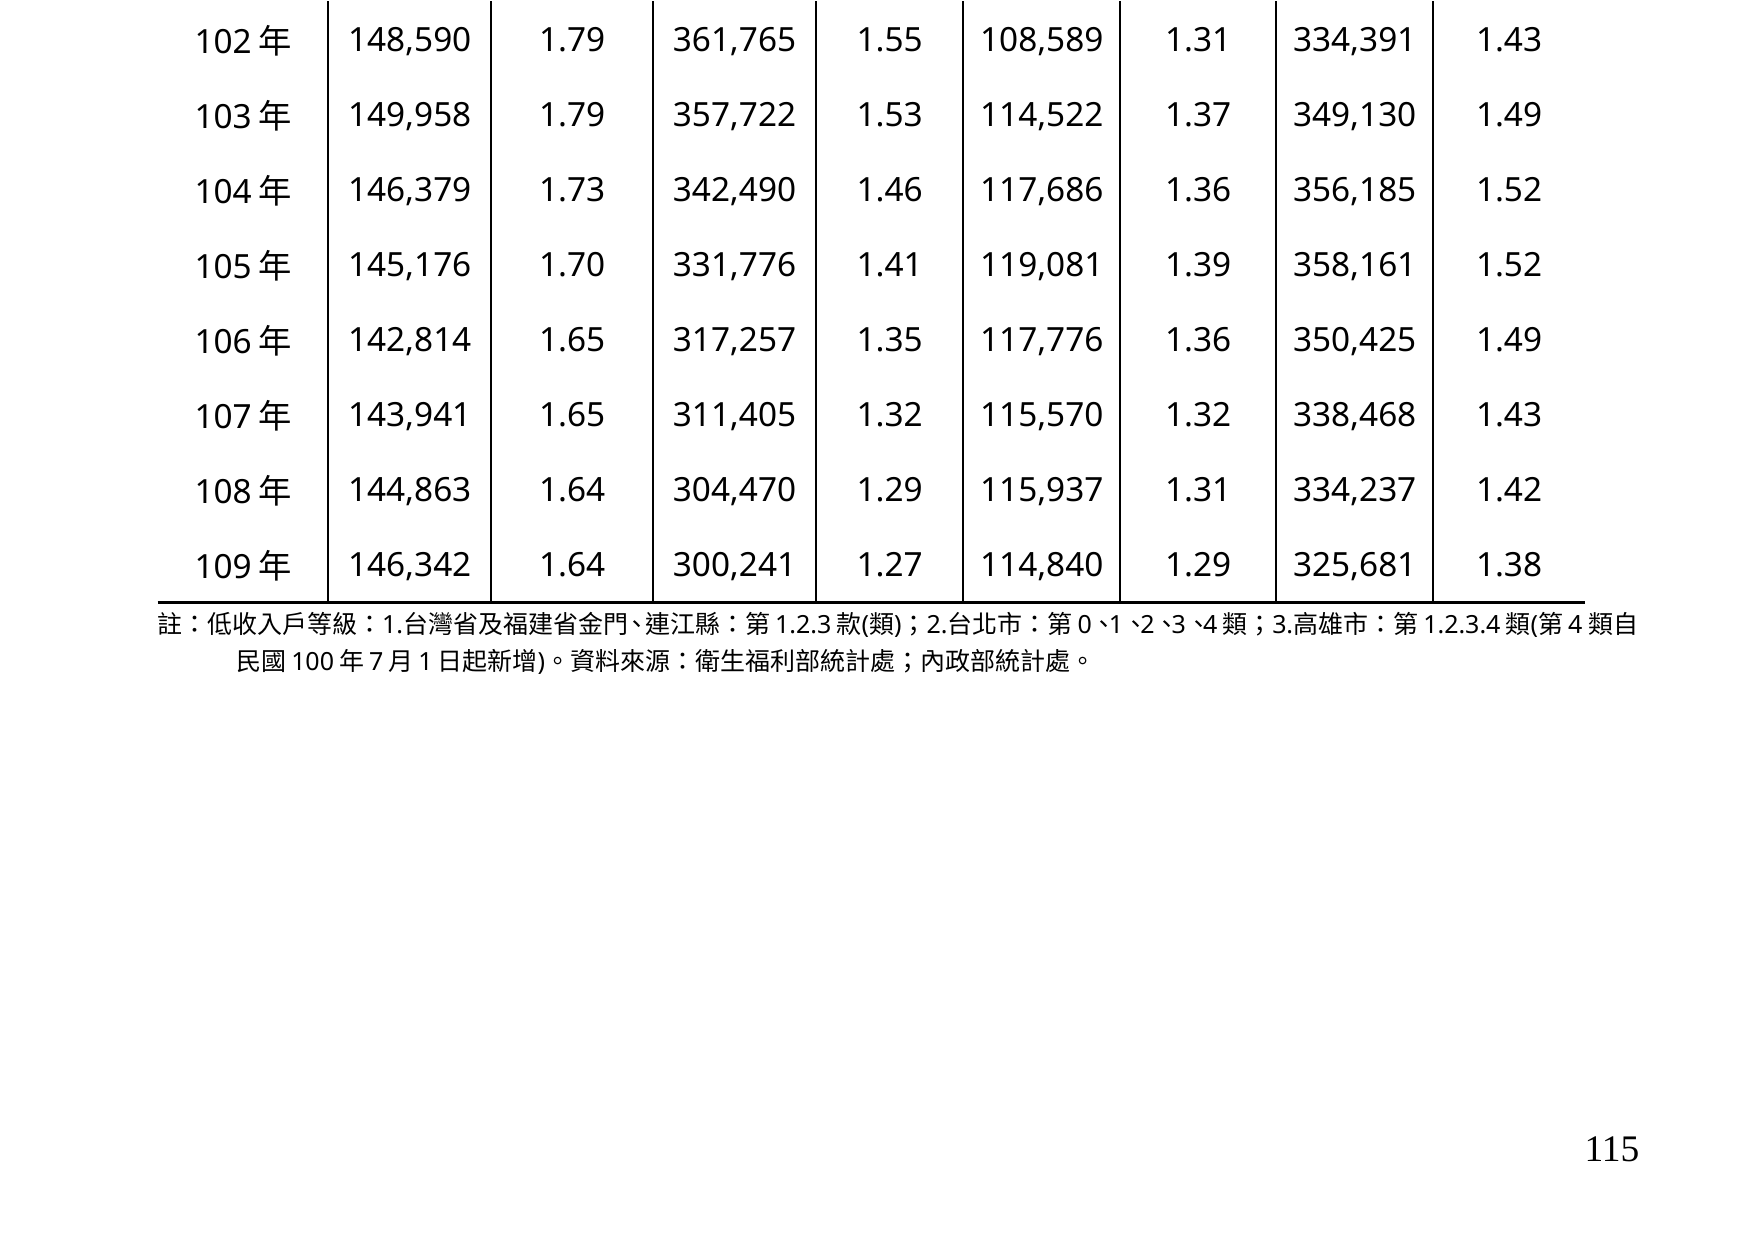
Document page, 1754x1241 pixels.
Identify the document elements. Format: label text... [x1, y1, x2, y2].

table_cell 325,681 [1277, 526, 1432, 601]
table_cell 1.65 [492, 301, 652, 376]
table_cell 115,937 [964, 451, 1119, 526]
table_cell 148,590 [329, 1, 490, 76]
table_cell 107年 [158, 376, 327, 451]
table_cell 1.70 [492, 226, 652, 301]
table_cell 1.49 [1434, 301, 1585, 376]
table_cell 342,490 [654, 151, 815, 226]
table_cell 331,776 [654, 226, 815, 301]
table_cell 356,185 [1277, 151, 1432, 226]
table_cell 1.32 [817, 376, 962, 451]
table_cell 311,405 [654, 376, 815, 451]
table_cell 1.42 [1434, 451, 1585, 526]
table_cell 317,257 [654, 301, 815, 376]
table_cell 103年 [158, 76, 327, 151]
table_cell 1.32 [1121, 376, 1275, 451]
table_cell 142,814 [329, 301, 490, 376]
table_cell 334,237 [1277, 451, 1432, 526]
table_cell 114,522 [964, 76, 1119, 151]
table_cell 1.36 [1121, 151, 1275, 226]
table_cell 144,863 [329, 451, 490, 526]
table_cell 105年 [158, 226, 327, 301]
table_cell 106年 [158, 301, 327, 376]
table_cell 1.65 [492, 376, 652, 451]
table_cell 338,468 [1277, 376, 1432, 451]
table_cell 304,470 [654, 451, 815, 526]
table_cell 1.31 [1121, 451, 1275, 526]
table_cell 109年 [158, 526, 327, 601]
table_cell 1.79 [492, 1, 652, 76]
table_cell 114,840 [964, 526, 1119, 601]
table_cell 1.73 [492, 151, 652, 226]
table_cell 108年 [158, 451, 327, 526]
table_cell 143,941 [329, 376, 490, 451]
table_cell 334,391 [1277, 1, 1432, 76]
table_cell 146,342 [329, 526, 490, 601]
table_cell 357,722 [654, 76, 815, 151]
table_cell 1.43 [1434, 376, 1585, 451]
table_cell 1.39 [1121, 226, 1275, 301]
table_cell 1.36 [1121, 301, 1275, 376]
table_cell 1.37 [1121, 76, 1275, 151]
table_cell 350,425 [1277, 301, 1432, 376]
table_cell 117,776 [964, 301, 1119, 376]
table_cell 115,570 [964, 376, 1119, 451]
table_cell 1.29 [817, 451, 962, 526]
text 註：低收入戶等級：1.台灣省及福建省金門、連江縣：第1.2.3款(類)；2.台北市：第0、1、2、3、4類；3.高雄市：第1.2.3.4類(第4 類自民國100年7月1日起新增)。資料來源：衛生福利部統計處；內政部統計處。 [118, 603, 1639, 678]
table_cell 1.27 [817, 526, 962, 601]
table_cell 1.29 [1121, 526, 1275, 601]
table_cell 102年 [158, 1, 327, 76]
table_cell 1.43 [1434, 1, 1585, 76]
table_cell 1.31 [1121, 1, 1275, 76]
table_cell 1.35 [817, 301, 962, 376]
table_cell 1.53 [817, 76, 962, 151]
table_cell 1.49 [1434, 76, 1585, 151]
table_cell 1.52 [1434, 151, 1585, 226]
table_cell 1.64 [492, 526, 652, 601]
table_cell 117,686 [964, 151, 1119, 226]
table_cell 300,241 [654, 526, 815, 601]
table_cell 361,765 [654, 1, 815, 76]
table_cell 358,161 [1277, 226, 1432, 301]
table_cell 1.79 [492, 76, 652, 151]
table_cell 1.41 [817, 226, 962, 301]
table_cell 149,958 [329, 76, 490, 151]
table_cell 1.55 [817, 1, 962, 76]
table_cell 1.64 [492, 451, 652, 526]
table_cell 349,130 [1277, 76, 1432, 151]
table_cell 145,176 [329, 226, 490, 301]
table_cell 1.46 [817, 151, 962, 226]
table_cell 1.52 [1434, 226, 1585, 301]
table_cell 1.38 [1434, 526, 1585, 601]
table_cell 119,081 [964, 226, 1119, 301]
table_cell 104年 [158, 151, 327, 226]
table_cell 108,589 [964, 1, 1119, 76]
table_cell 146,379 [329, 151, 490, 226]
